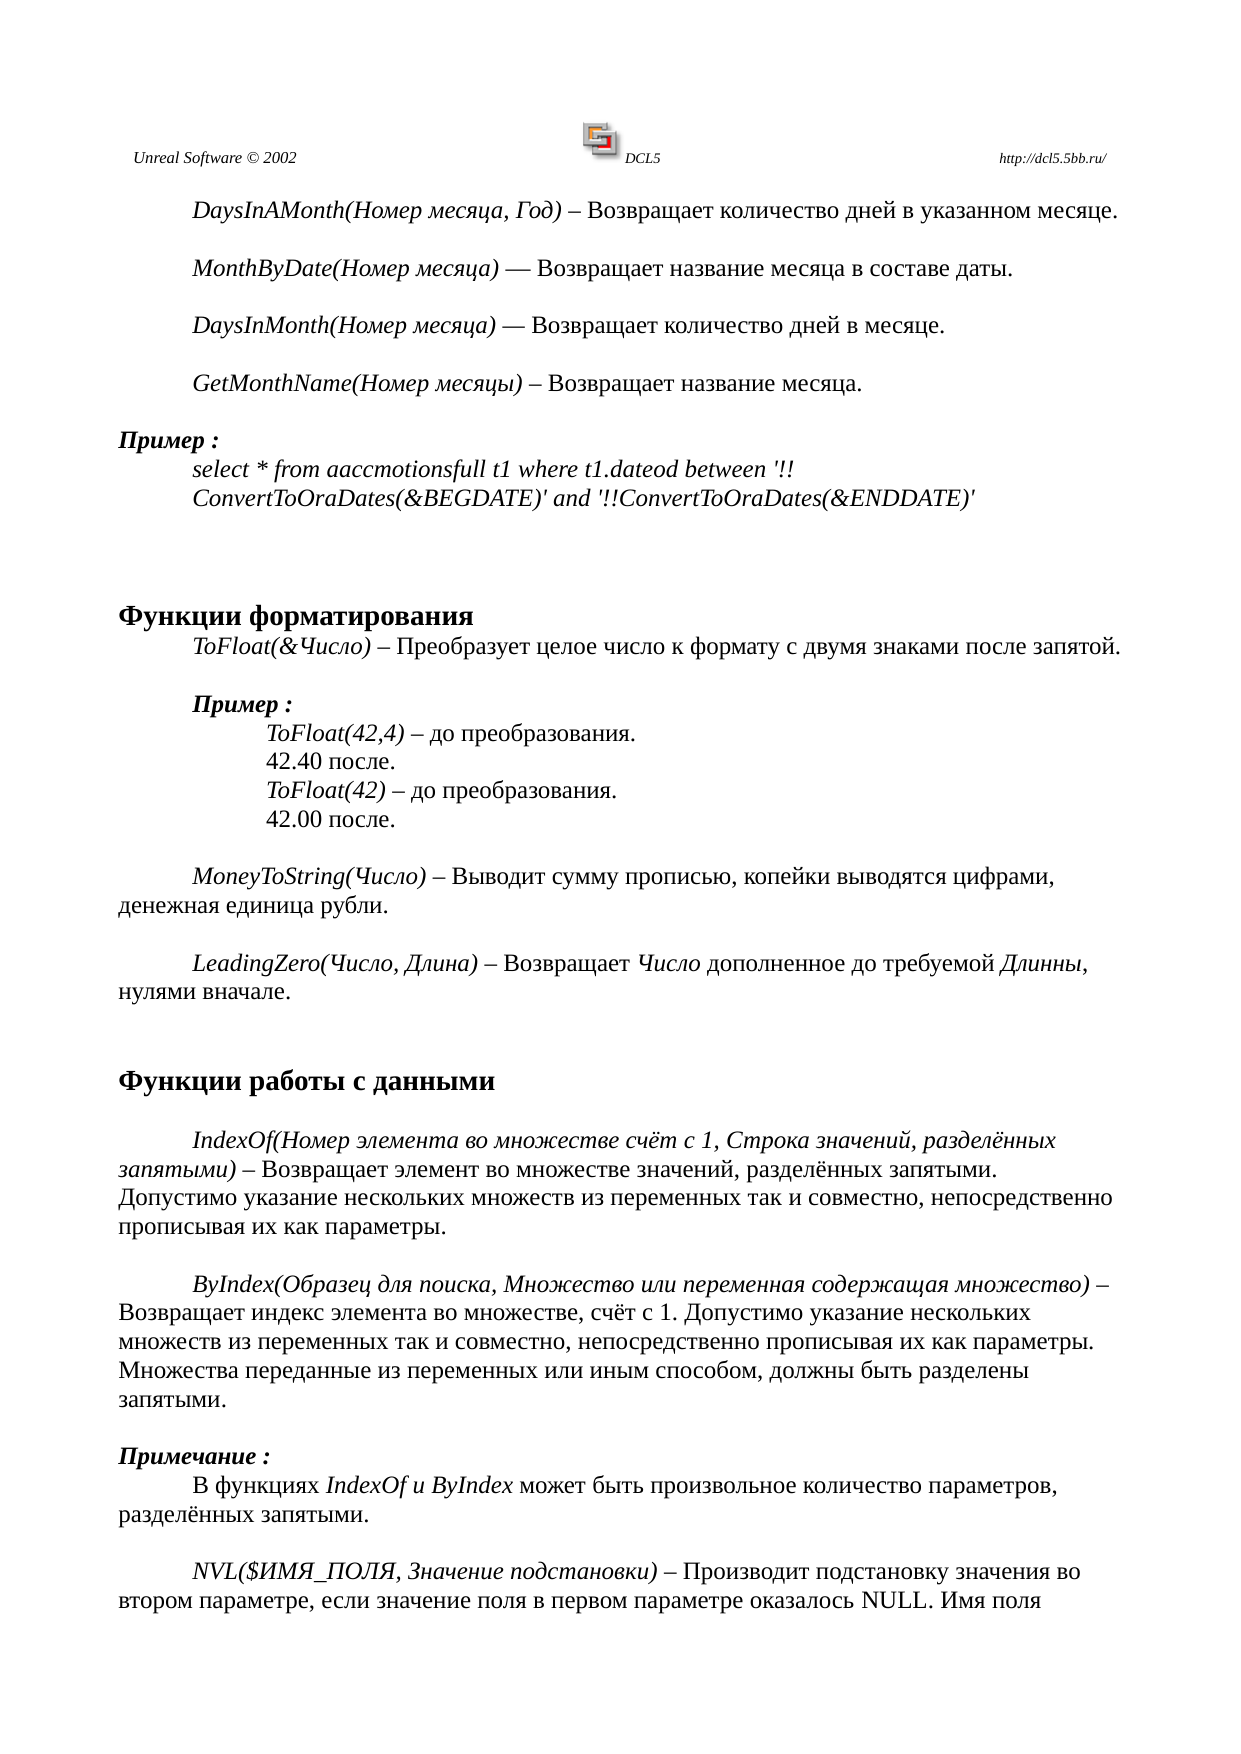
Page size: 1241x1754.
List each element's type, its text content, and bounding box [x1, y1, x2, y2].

text ToFloat(42,4) – до преобразования. [118, 718, 1122, 746]
text ToFloat(42) – до преобразования. [118, 775, 1122, 804]
text MoneyToString(Число) – Выводит сумму прописью, копейки выводятся цифрами, денежная единица рубли. [118, 861, 1122, 919]
text DaysInAMonth(Номер месяца, Год) – Возвращает количество дней в указанном месяце. [118, 195, 1122, 224]
text В функциях IndexOf и ByIndex может быть произвольное количество параметров, разделённых запятыми. [118, 1470, 1122, 1527]
text ByIndex(Образец для поиска, Множество или переменная содержащая множество) – Возвращает индекс элемента во множестве, счёт с 1. Допустимо указание нескольких множеств из переменных так и совместно, непосредственно прописывая их как параметры. Множества переданные из переменных или иным способом, должны быть разделены запятыми. [118, 1269, 1122, 1412]
text Примечание : [118, 1441, 1122, 1470]
text LeadingZero(Число, Длина) – Возвращает Число дополненное до требуемой Длинны, нулями вначале. [118, 948, 1122, 1005]
text 42.00 после. [118, 804, 1122, 833]
text ToFloat(&Число) – Преобразует целое число к формату с двумя знаками после запятой. [118, 631, 1122, 660]
text Пример : [118, 689, 1122, 718]
text DaysInMonth(Номер месяца) — Возвращает количество дней в месяце. [118, 310, 1122, 339]
picture [579, 118, 625, 164]
text select * from aaccmotionsfull t1 where t1.dateod between '!! ConvertToOraDates(&BEGDATE)' and '!!ConvertToOraDates(&ENDDATE)' [118, 454, 1122, 512]
text MonthByDate(Номер месяца) — Возвращает название месяца в составе даты. [118, 253, 1122, 282]
text Функции форматирования [118, 598, 1122, 631]
text 42.40 после. [118, 746, 1122, 775]
text GetMonthName(Номер месяцы) – Возвращает название месяца. [118, 368, 1122, 397]
text NVL($ИМЯ_ПОЛЯ, Значение подстановки) – Производит подстановку значения во втором параметре, если значение поля в первом параметре оказалось NULL. Имя поля [118, 1556, 1122, 1614]
text Пример : [118, 425, 1122, 454]
text Функции работы с данными [118, 1063, 1122, 1096]
text IndexOf(Номер элемента во множестве счёт с 1, Строка значений, разделённых запятыми) – Возвращает элемент во множестве значений, разделённых запятыми. Допустимо указание нескольких множеств из переменных так и совместно, непосредственно прописывая их как параметры. [118, 1125, 1122, 1240]
